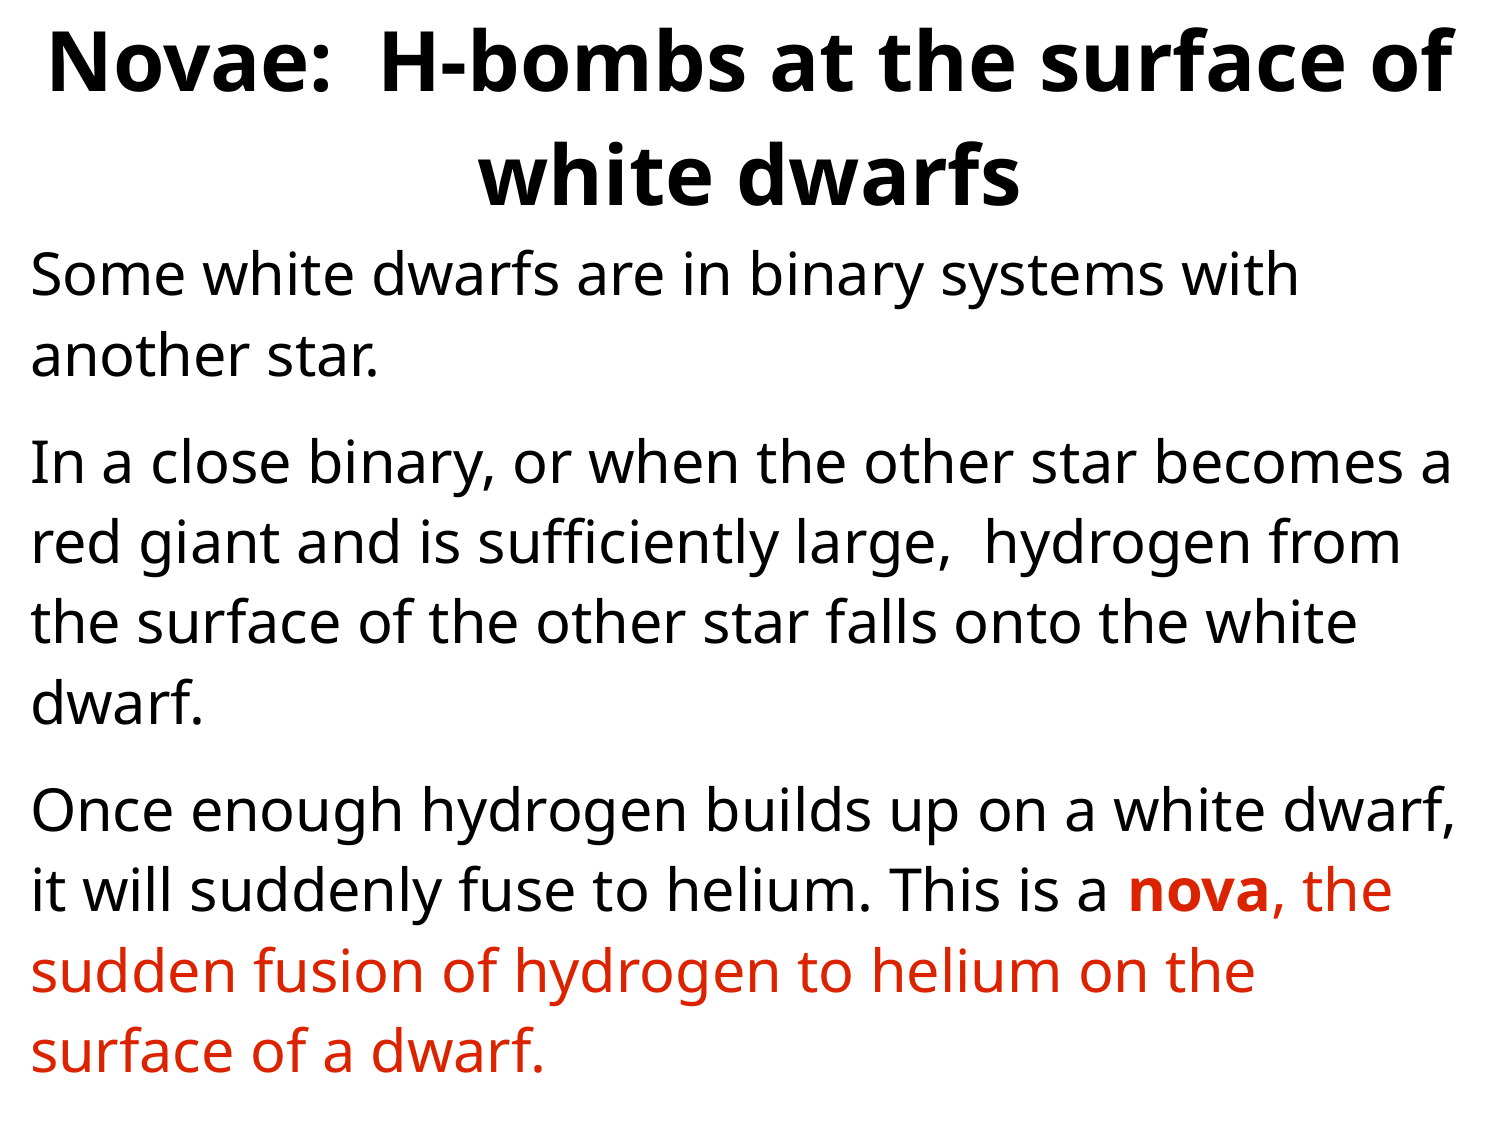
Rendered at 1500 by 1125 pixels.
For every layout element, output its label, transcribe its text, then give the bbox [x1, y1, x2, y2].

list Some white dwarfs are in binary systems with another star. In a close binary, or when the other star becomes a red giant and is sufficiently large, hydrogen from the surface of the other star falls onto the white dwarf. Once enough hydrogen builds up on a white dwarf, it will suddenly fuse to helium. This is a nova, the sudden fusion of hydrogen to helium on the surface of a dwarf. [30, 232, 1471, 1096]
title Novae: H-bombs at the surface of white dwarfs [30, 19, 1471, 214]
